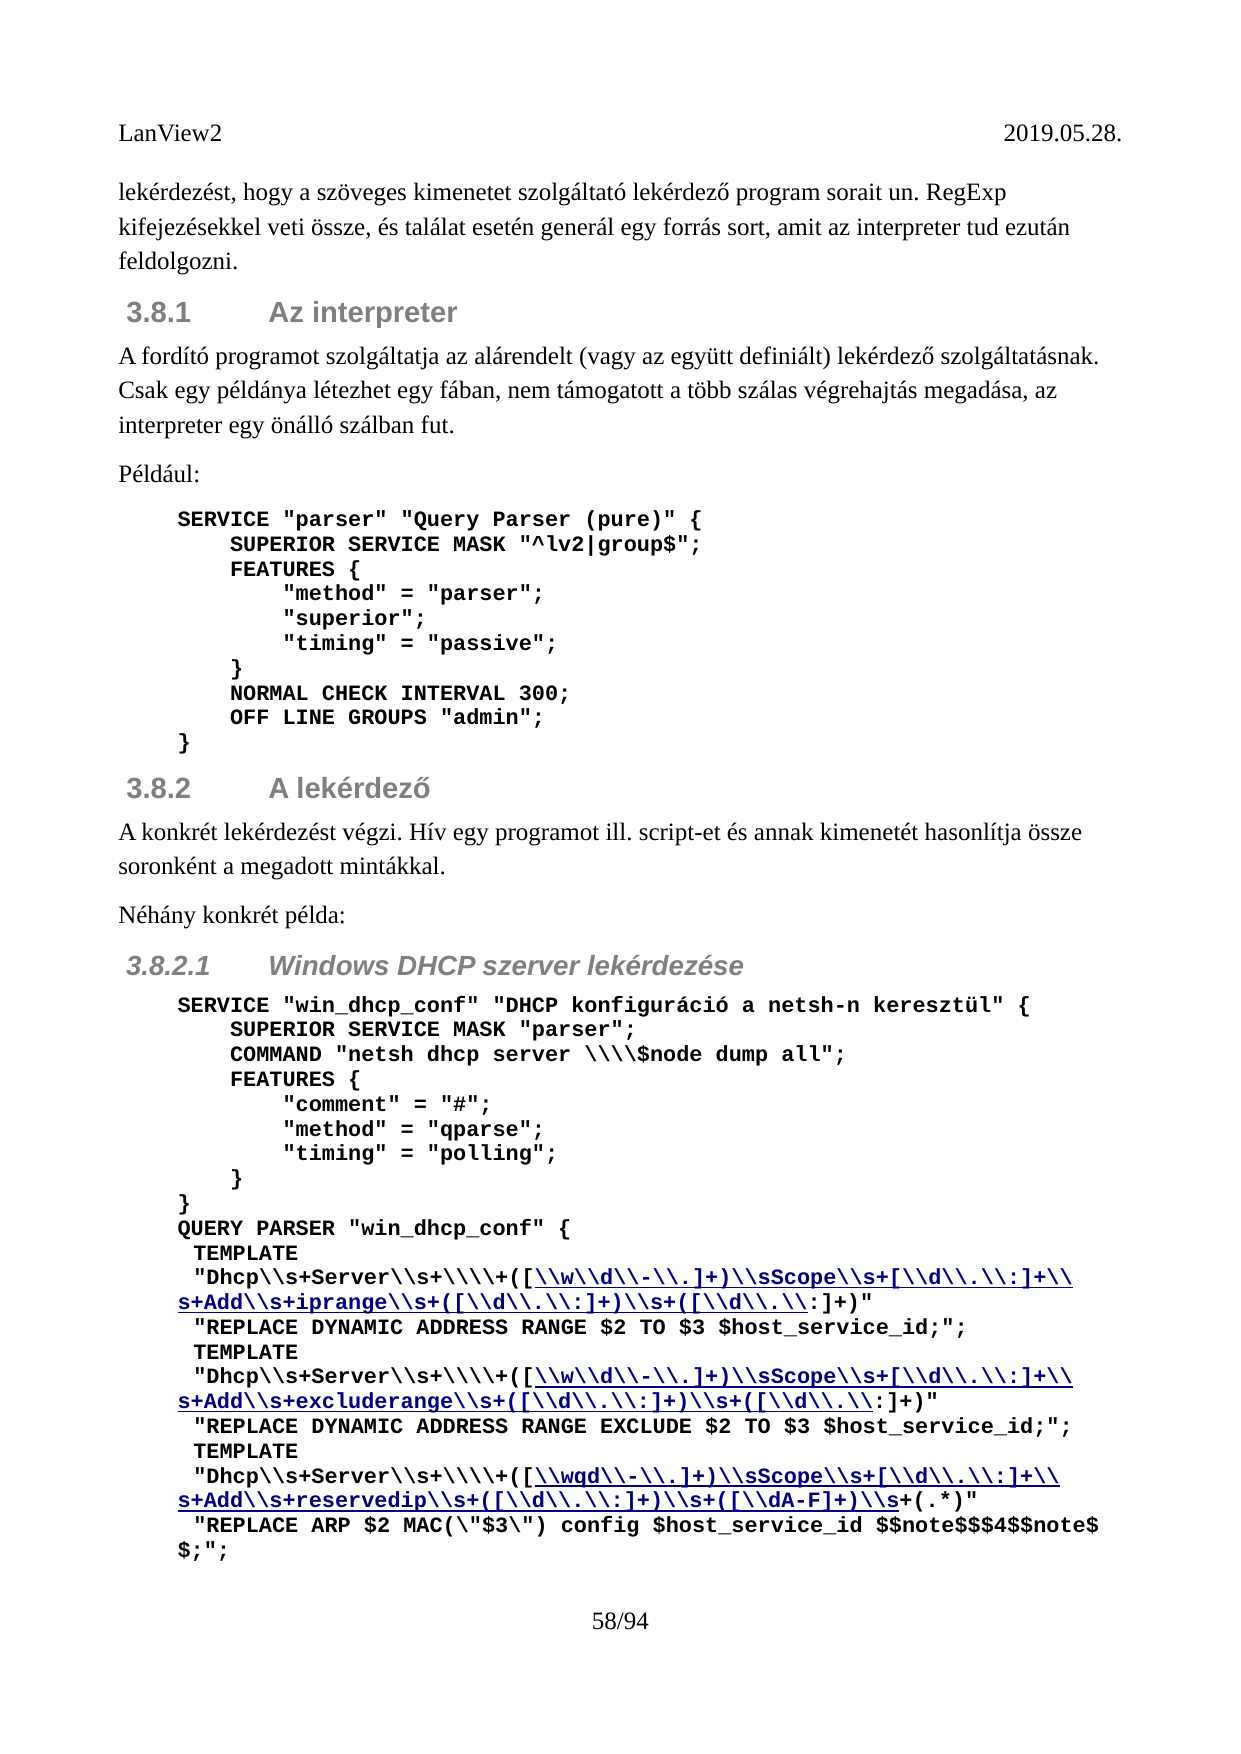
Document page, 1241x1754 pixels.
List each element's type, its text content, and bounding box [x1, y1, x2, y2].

subtitle Windows DHCP szerver lekérdezése [118, 949, 1122, 981]
text SERVICE "parser" "Query Parser (pure)" { SUPERIOR SERVICE MASK "^lv2|group$"; FEATURES { "method" = "parser"; "superior"; "timing" = "passive"; } NORMAL CHECK INTERVAL 300; OFF LINE GROUPS "admin"; } [177, 508, 1122, 756]
text lekérdezést, hogy a szöveges kimenetet szolgáltató lekérdező program sorait un. RegExp kifejezésekkel veti össze, és találat esetén generál egy forrás sort, amit az interpreter tud ezután feldolgozni. [118, 177, 1122, 275]
subtitle A lekérdező [118, 771, 1122, 804]
text SERVICE "win_dhcp_conf" "DHCP konfiguráció a netsh-n keresztül" { SUPERIOR SERVICE MASK "parser"; COMMAND "netsh dhcp server \\\\$node dump all"; FEATURES { "comment" = "#"; "method" = "qparse"; "timing" = "polling"; } } [177, 994, 1122, 1217]
text Néhány konkrét példa: [118, 900, 1122, 929]
text TEMPLATE "Dhcp\\s+Server\\s+\\\\+([\\wqd\\-\\.]+)\\sScope\\s+[\\d\\.\\:]+\\s+Add\\s+reservedip\\s+([\\d\\.\\:]+)\\s+([\\dA-F]+)\\s+(.*)" [177, 1440, 1122, 1514]
text TEMPLATE "Dhcp\\s+Server\\s+\\\\+([\\w\\d\\-\\.]+)\\sScope\\s+[\\d\\.\\:]+\\s+Add\\s+iprange\\s+([\\d\\.\\:]+)\\s+([\\d\\.\\:]+)" "REPLACE DYNAMIC ADDRESS RANGE $2 TO $3 $host_service_id;"; [177, 1242, 1122, 1341]
text Például: [118, 459, 1122, 488]
text TEMPLATE "Dhcp\\s+Server\\s+\\\\+([\\w\\d\\-\\.]+)\\sScope\\s+[\\d\\.\\:]+\\s+Add\\s+excluderange\\s+([\\d\\.\\:]+)\\s+([\\d\\.\\:]+)" "REPLACE DYNAMIC ADDRESS RANGE EXCLUDE $2 TO $3 $host_service_id;"; [177, 1341, 1122, 1440]
text A fordító programot szolgáltatja az alárendelt (vagy az együtt definiált) lekérdező szolgáltatásnak. Csak egy példánya létezhet egy fában, nem támogatott a több szálas végrehajtás megadása, az interpreter egy önálló szálban fut. [118, 341, 1122, 439]
subtitle Az interpreter [118, 295, 1122, 329]
text "REPLACE ARP $2 MAC(\"$3\") config $host_service_id $$note$$$4$$note$$;"; [177, 1514, 1122, 1564]
text A konkrét lekérdezést végzi. Hív egy programot ill. script-et és annak kimenetét hasonlítja össze soronként a megadott mintákkal. [118, 817, 1122, 880]
text QUERY PARSER "win_dhcp_conf" { [177, 1217, 1122, 1242]
